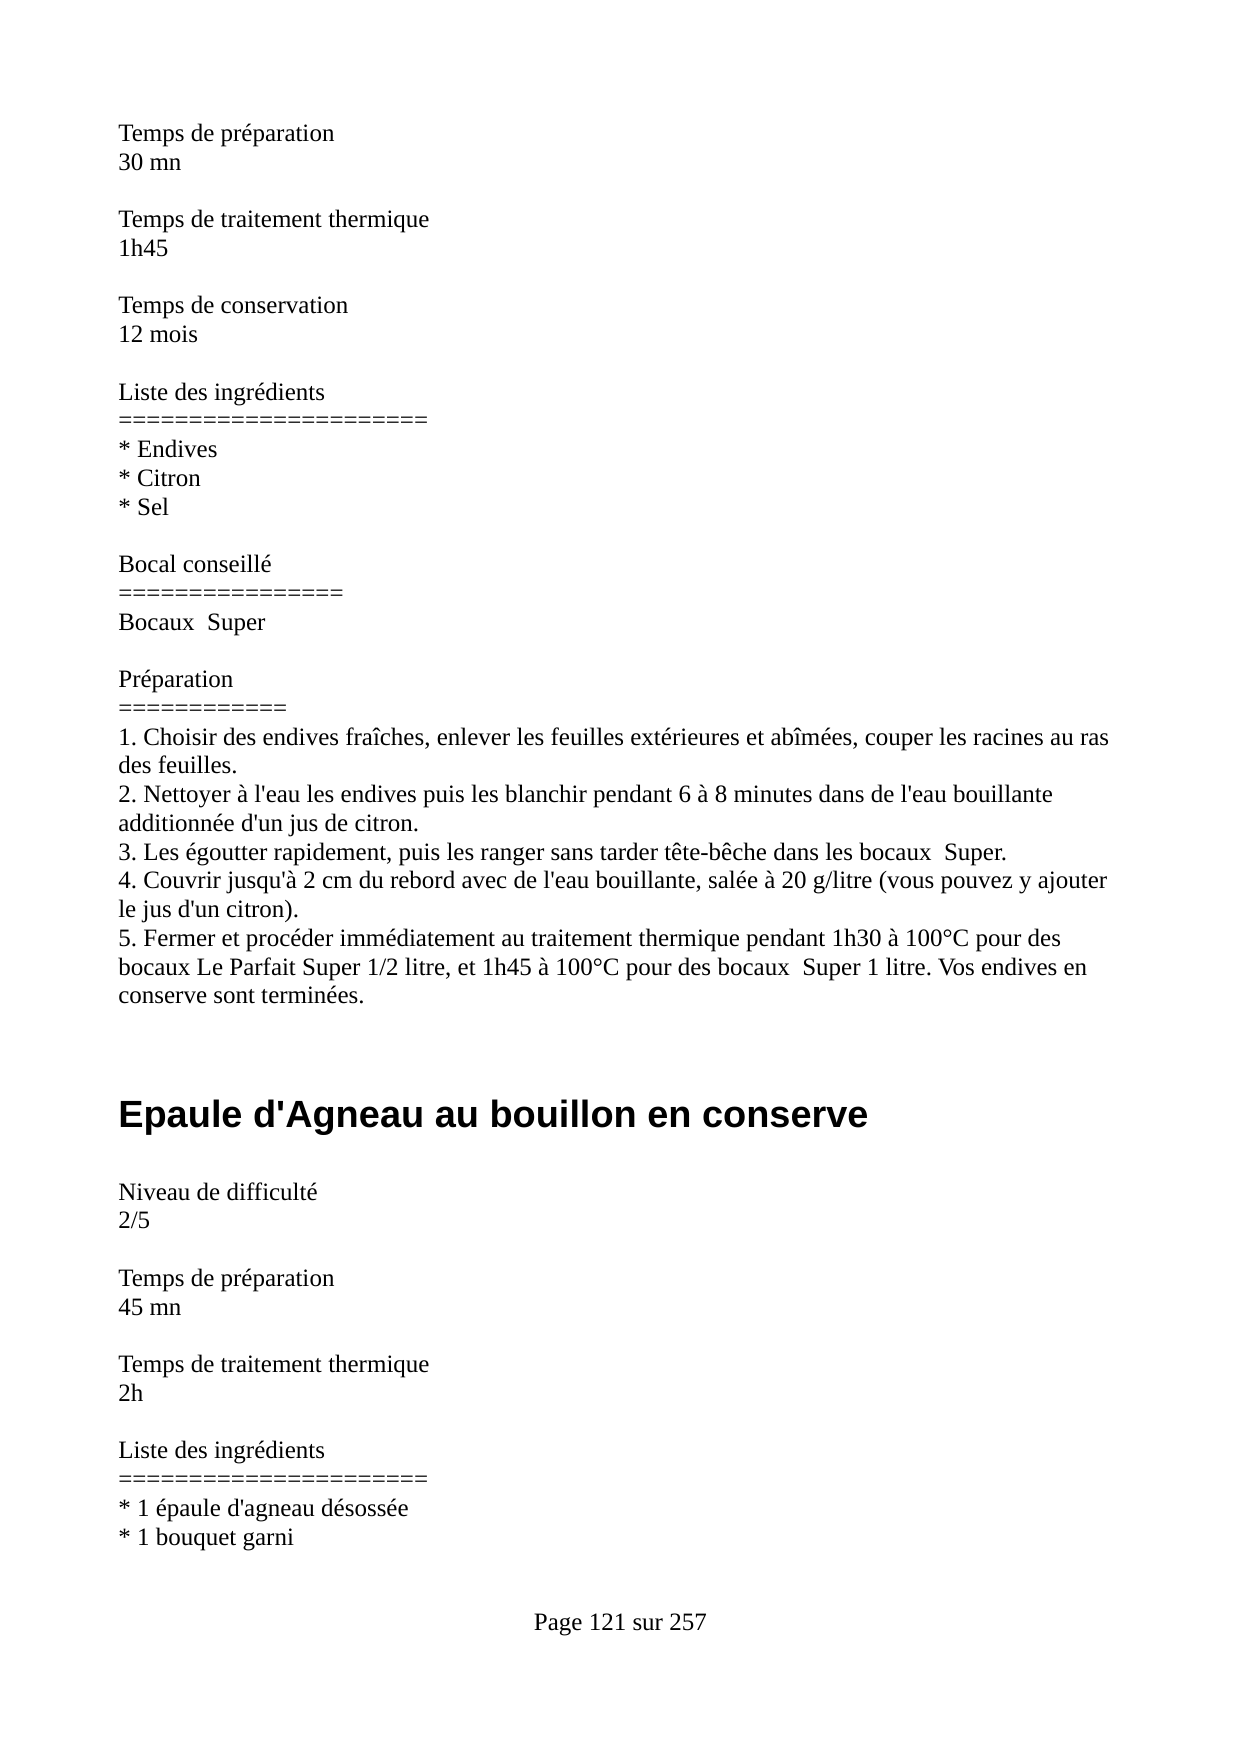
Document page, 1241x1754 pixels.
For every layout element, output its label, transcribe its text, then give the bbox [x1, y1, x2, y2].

text Temps de préparation [118, 118, 1122, 147]
text Préparation [118, 664, 1122, 693]
text 1h45 [118, 233, 1122, 262]
text Temps de conservation [118, 291, 1122, 319]
text ================ [118, 578, 1122, 607]
text * Sel [118, 492, 1122, 521]
text 12 mois [118, 319, 1122, 348]
text Liste des ingrédients [118, 377, 1122, 406]
text Temps de traitement thermique [118, 1349, 1122, 1378]
text 2. Nettoyer à l'eau les endives puis les blanchir pendant 6 à 8 minutes dans de l'eau bouillante additionnée d'un jus de citron. [118, 779, 1122, 837]
text ====================== [118, 1464, 1122, 1493]
text 4. Couvrir jusqu'à 2 cm du rebord avec de l'eau bouillante, salée à 20 g/litre (vous pouvez y ajouter le jus d'un citron). [118, 866, 1122, 923]
text 1. Choisir des endives fraîches, enlever les feuilles extérieures et abîmées, couper les racines au ras des feuilles. [118, 722, 1122, 779]
text 2/5 [118, 1206, 1122, 1234]
text Liste des ingrédients [118, 1436, 1122, 1464]
text Niveau de difficulté [118, 1177, 1122, 1206]
text 5. Fermer et procéder immédiatement au traitement thermique pendant 1h30 à 100°C pour des bocaux Le Parfait Super 1/2 litre, et 1h45 à 100°C pour des bocaux Super 1 litre. Vos endives en conserve sont terminées. [118, 923, 1122, 1009]
text 45 mn [118, 1292, 1122, 1321]
text Temps de traitement thermique [118, 204, 1122, 233]
text Bocaux Super [118, 607, 1122, 636]
text * 1 épaule d'agneau désossée [118, 1493, 1122, 1522]
text ============ [118, 693, 1122, 722]
text * 1 bouquet garni [118, 1522, 1122, 1551]
text Bocal conseillé [118, 549, 1122, 578]
text 3. Les égoutter rapidement, puis les ranger sans tarder tête-bêche dans les bocaux Super. [118, 837, 1122, 866]
text 30 mn [118, 147, 1122, 176]
text Temps de préparation [118, 1263, 1122, 1292]
text * Citron [118, 463, 1122, 492]
text 2h [118, 1378, 1122, 1407]
subtitle Epaule d'Agneau au bouillon en conserve [118, 1092, 1122, 1136]
text * Endives [118, 434, 1122, 463]
text ====================== [118, 406, 1122, 434]
